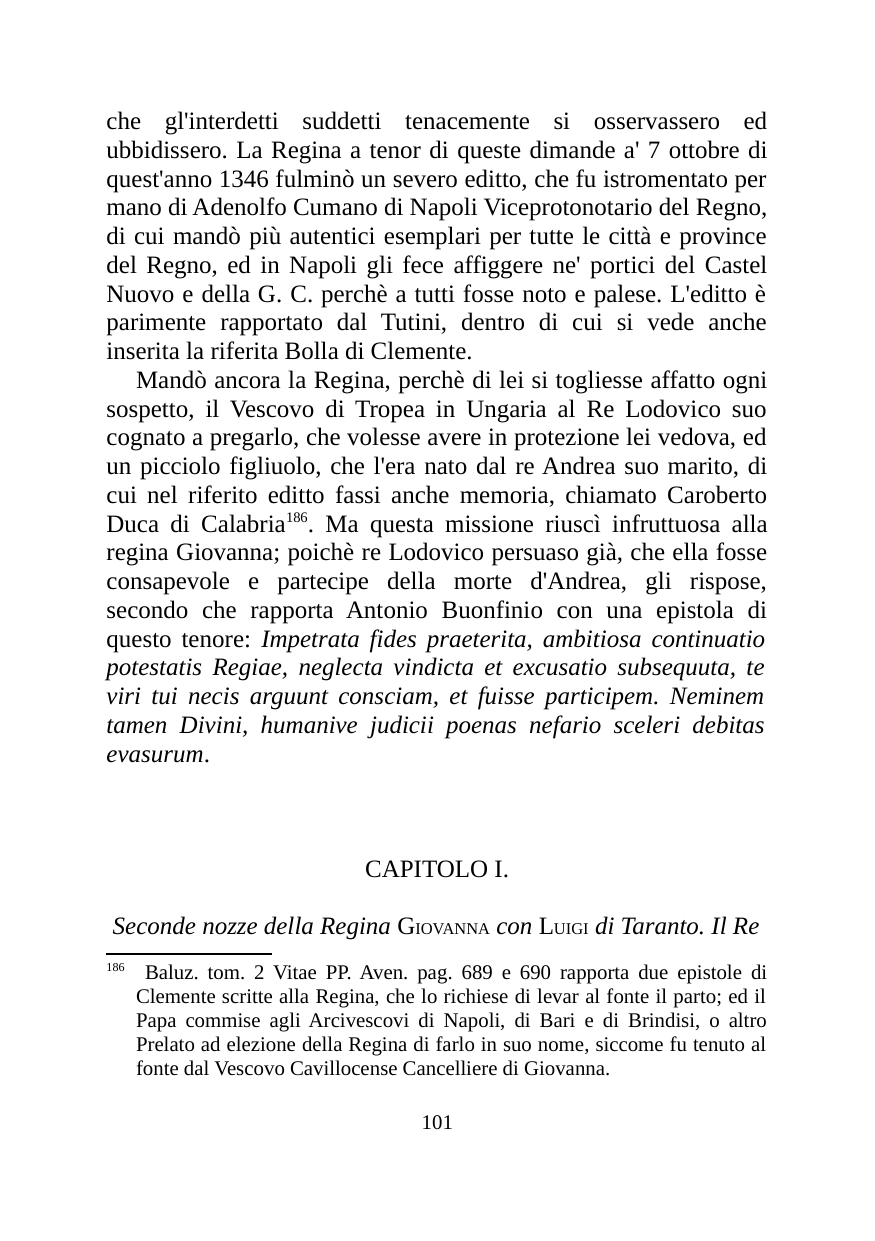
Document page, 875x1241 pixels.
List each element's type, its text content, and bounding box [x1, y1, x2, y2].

text Seconde nozze della Regina Giovanna con Luigi di Taranto. Il Re [106, 911, 768, 940]
text CAPITOLO I. [106, 854, 768, 882]
text che gl'interdetti suddetti tenacemente si osservassero ed ubbidissero. La Regina a tenor di queste dimande a' 7 ottobre di quest'anno 1346 fulminò un severo editto, che fu istromentato per mano di Adenolfo Cumano di Napoli Viceprotonotario del Regno, di cui mandò più autentici esemplari per tutte le città e province del Regno, ed in Napoli gli fece affiggere ne' portici del Castel Nuovo e della G. C. perchè a tutti fosse noto e palese. L'editto è parimente rapportato dal Tutini, dentro di cui si vede anche inserita la riferita Bolla di Clemente. [106, 106, 768, 365]
text Mandò ancora la Regina, perchè di lei si togliesse affatto ogni sospetto, il Vescovo di Tropea in Ungaria al Re Lodovico suo cognato a pregarlo, che volesse avere in protezione lei vedova, ed un picciolo figliuolo, che l'era nato dal re Andrea suo marito, di cui nel riferito editto fassi anche memoria, chiamato Caroberto Duca di Calabria. Ma questa missione riuscì infruttuosa alla regina Giovanna; poichè re Lodovico persuaso già, che ella fosse consapevole e partecipe della morte d'Andrea, gli rispose, secondo che rapporta Antonio Buonfinio con una epistola di questo tenore: Impetrata fides praeterita, ambitiosa continuatio potestatis Regiae, neglecta vindicta et excusatio subsequuta, te viri tui necis arguunt consciam, et fuisse participem. Neminem tamen Divini, humanive judicii poenas nefario sceleri debitas evasurum. [106, 365, 768, 767]
text Baluz. tom. 2 Vitae PP. Aven. pag. 689 e 690 rapporta due epistole di Clemente scritte alla Regina, che lo richiese di levar al fonte il parto; ed il Papa commise agli Arcivescovi di Napoli, di Bari e di Brindisi, o altro Prelato ad elezione della Regina di farlo in suo nome, siccome fu tenuto al fonte dal Vescovo Cavillocense Cancelliere di Giovanna. [106, 960, 768, 1080]
